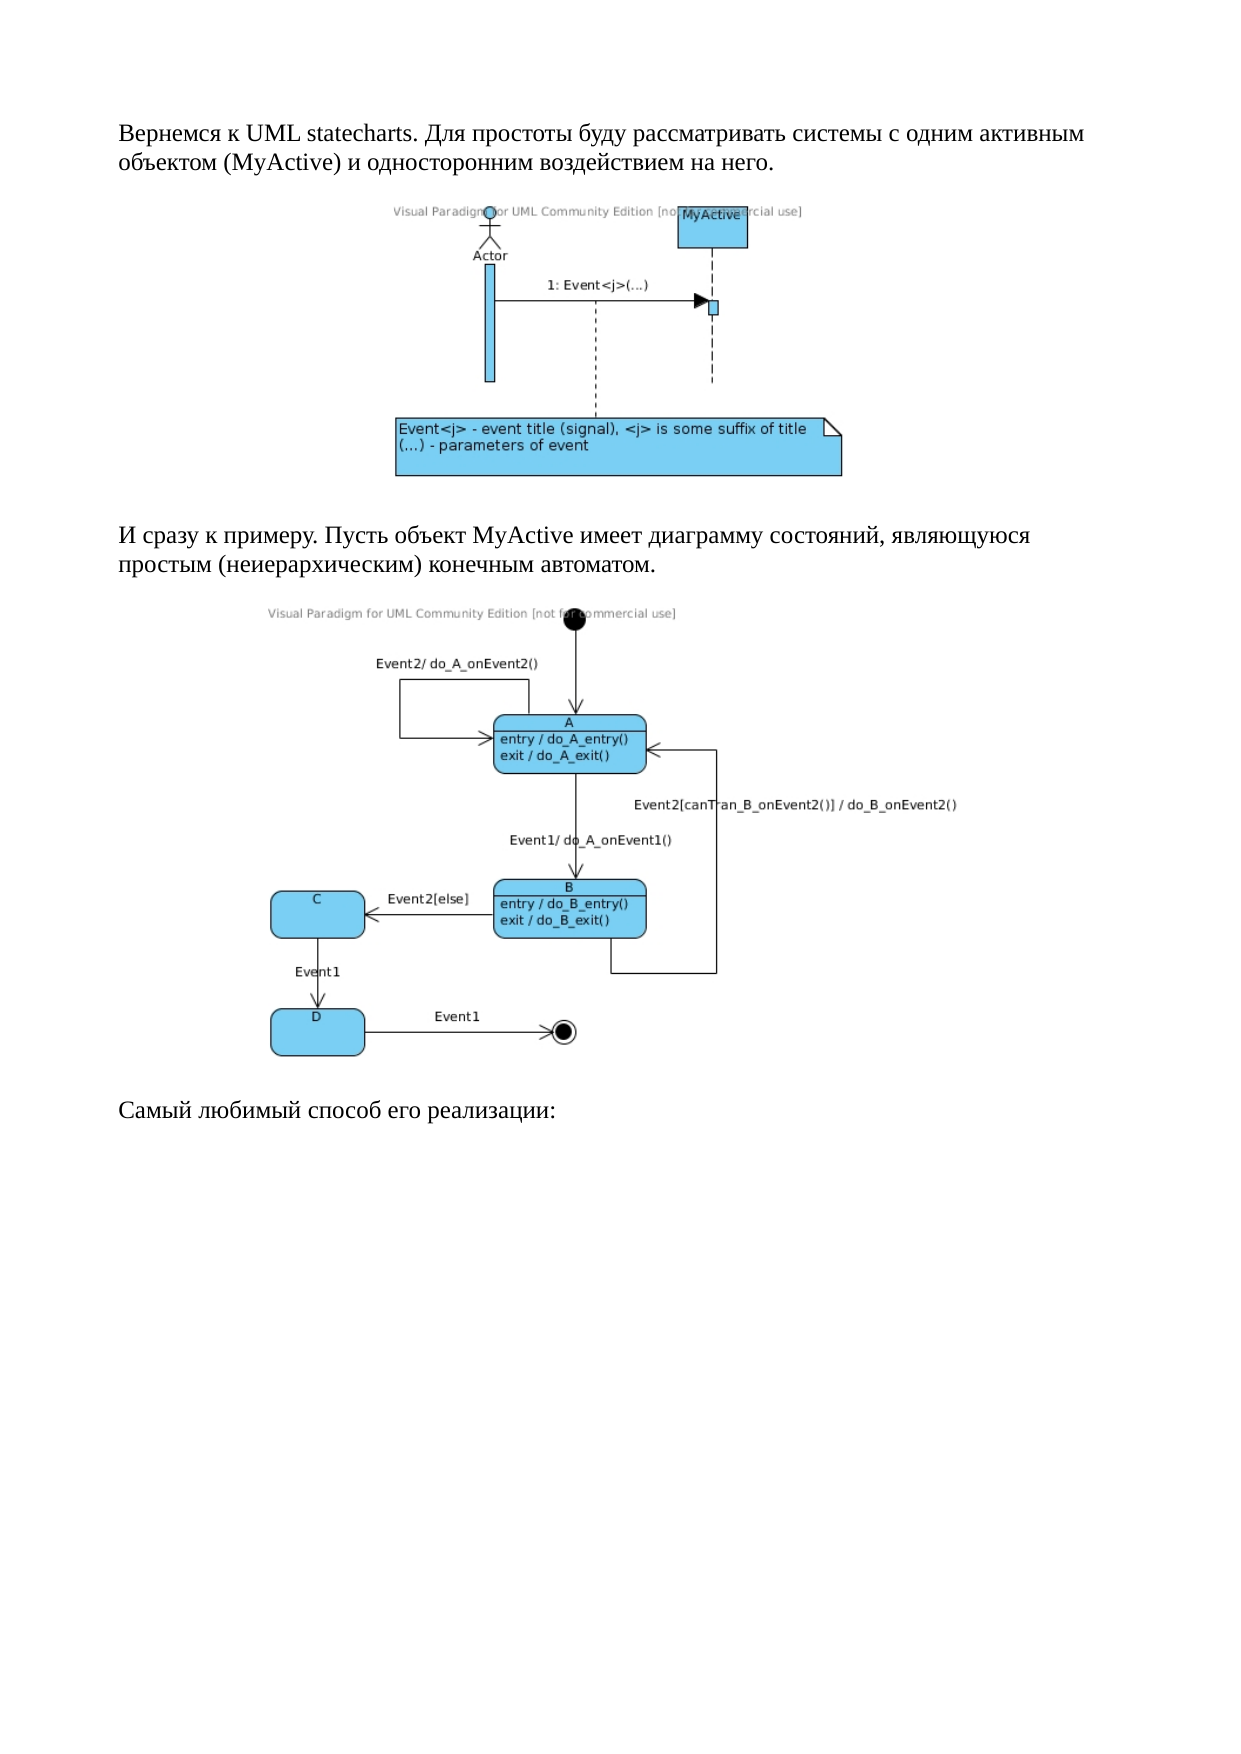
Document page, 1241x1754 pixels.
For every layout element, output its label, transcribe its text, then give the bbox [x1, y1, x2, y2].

text Самый любимый способ его реализации: [118, 1096, 1122, 1124]
picture [393, 204, 847, 481]
picture [268, 606, 973, 1060]
text Вернемся к UML statecharts. Для простоты буду рассматривать системы с одним активным объектом (MyActive) и односторонним воздействием на него. [118, 118, 1122, 176]
text И сразу к примеру. Пусть объект MyActive имеет диаграмму состояний, являющуюся простым (неиерархическим) конечным автоматом. [118, 521, 1122, 578]
